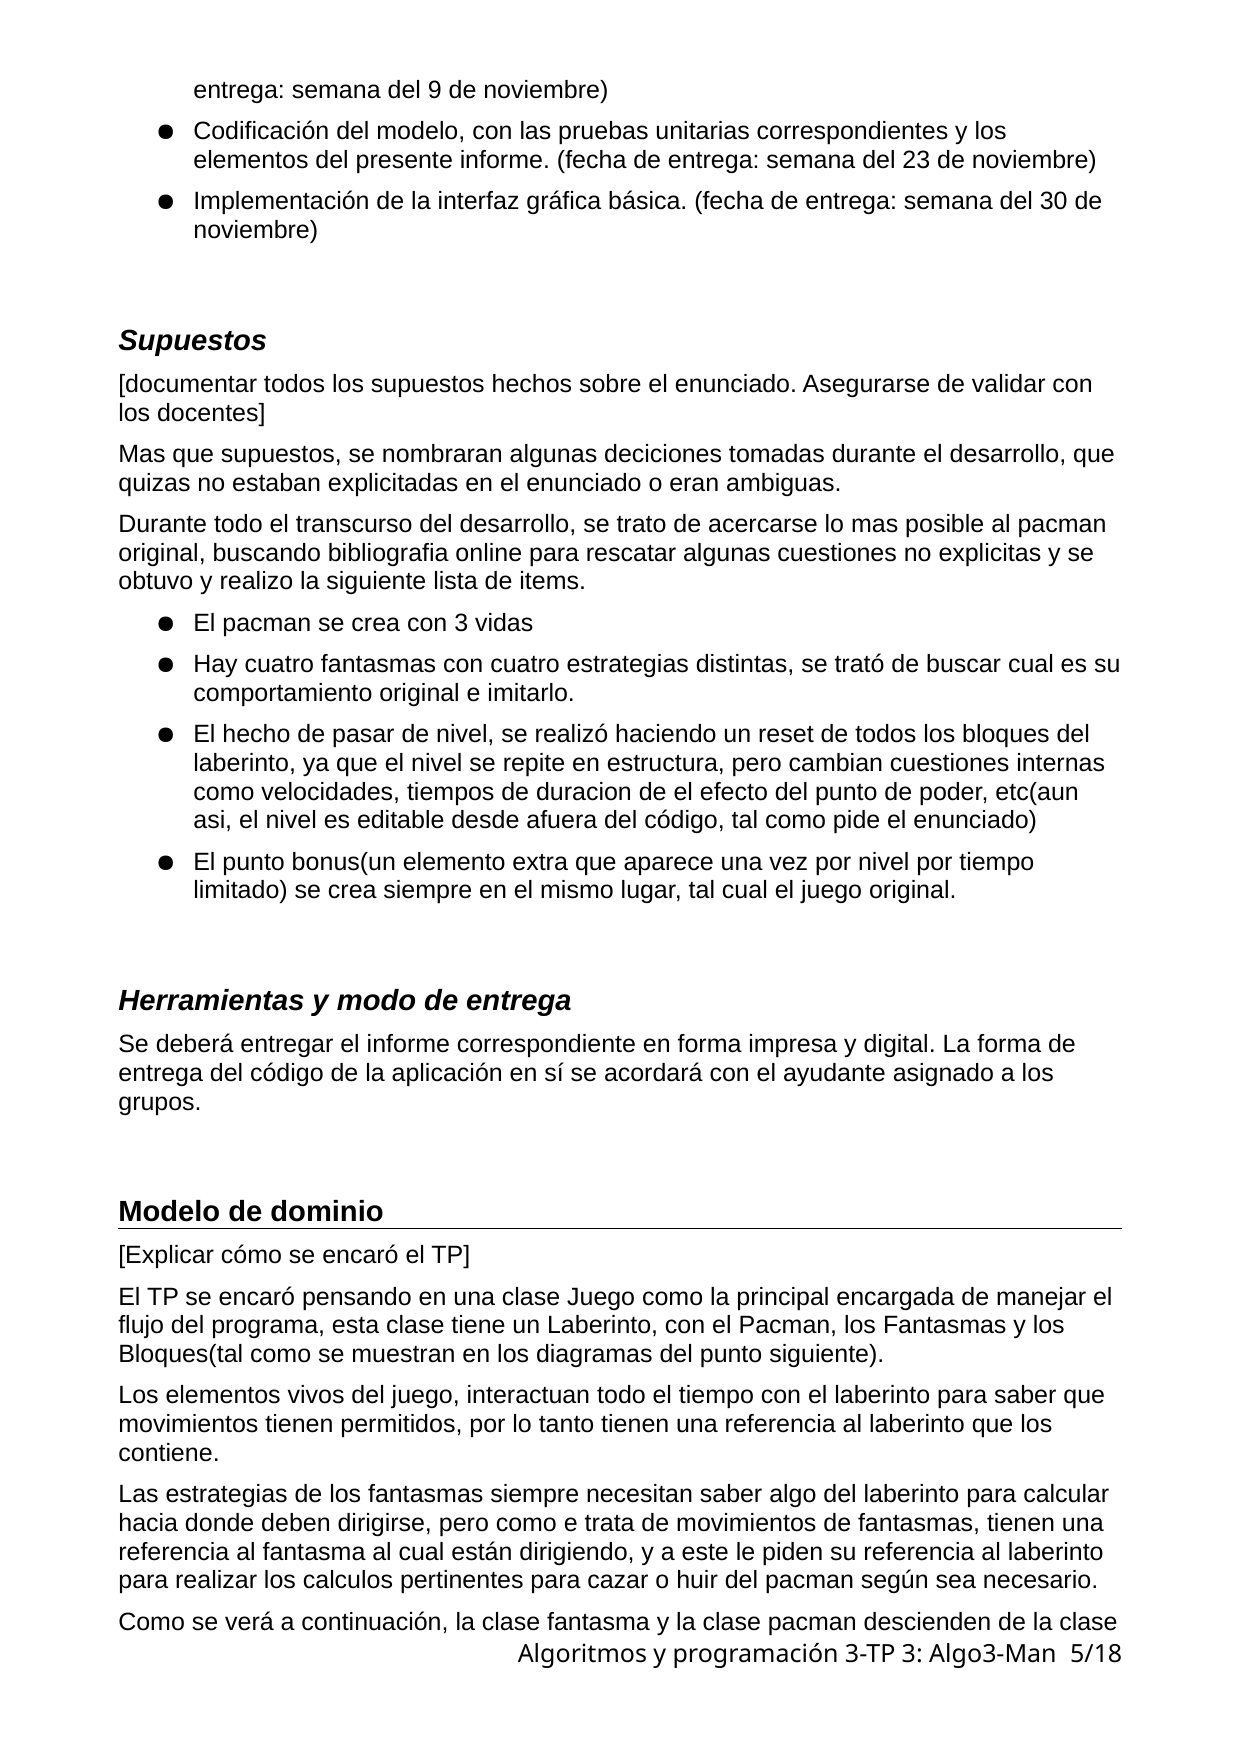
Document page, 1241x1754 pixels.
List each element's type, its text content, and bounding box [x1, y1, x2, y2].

text Como se verá a continuación, la clase fantasma y la clase pacman descienden de la clase [118, 1607, 1122, 1636]
subtitle Supuestos [118, 323, 1122, 356]
text [Explicar cómo se encaró el TP] [118, 1241, 1122, 1269]
text Los elementos vivos del juego, interactuan todo el tiempo con el laberinto para saber que movimientos tienen permitidos, por lo tanto tienen una referencia al laberinto que los contiene. [118, 1381, 1122, 1467]
list El punto bonus(un elemento extra que aparece una vez por nivel por tiempo limitado) se crea siempre en el mismo lugar, tal cual el juego original. [156, 847, 1122, 904]
list Hay cuatro fantasmas con cuatro estrategias distintas, se trató de buscar cual es su comportamiento original e imitarlo. [156, 649, 1122, 706]
list Codificación del modelo, con las pruebas unitarias correspondientes y los elementos del presente informe. (fecha de entrega: semana del 23 de noviembre) [156, 116, 1122, 174]
subtitle Modelo de dominio [118, 1194, 1122, 1228]
text Se deberá entregar el informe correspondiente en forma impresa y digital. La forma de entrega del código de la aplicación en sí se acordará con el ayudante asignado a los grupos. [118, 1029, 1122, 1115]
text [documentar todos los supuestos hechos sobre el enunciado. Asegurarse de validar con los docentes] [118, 369, 1122, 426]
text Durante todo el transcurso del desarrollo, se trato de acercarse lo mas posible al pacman original, buscando bibliografia online para rescatar algunas cuestiones no explicitas y se obtuvo y realizo la siguiente lista de items. [118, 509, 1122, 595]
text El TP se encaró pensando en una clase Juego como la principal encargada de manejar el flujo del programa, esta clase tiene un Laberinto, con el Pacman, los Fantasmas y los Bloques(tal como se muestran en los diagramas del punto siguiente). [118, 1282, 1122, 1368]
text Las estrategias de los fantasmas siempre necesitan saber algo del laberinto para calcular hacia donde deben dirigirse, pero como e trata de movimientos de fantasmas, tienen una referencia al fantasma al cual están dirigiendo, y a este le piden su referencia al laberinto para realizar los calculos pertinentes para cazar o huir del pacman según sea necesario. [118, 1479, 1122, 1594]
list Implementación de la interfaz gráfica básica. (fecha de entrega: semana del 30 de noviembre) [156, 186, 1122, 244]
subtitle Herramientas y modo de entrega [118, 983, 1122, 1016]
list El pacman se crea con 3 vidas [156, 607, 1122, 636]
text Mas que supuestos, se nombraran algunas deciciones tomadas durante el desarrollo, que quizas no estaban explicitadas en el enunciado o eran ambiguas. [118, 439, 1122, 496]
list entrega: semana del 9 de noviembre) [156, 75, 1122, 104]
list El hecho de pasar de nivel, se realizó haciendo un reset de todos los bloques del laberinto, ya que el nivel se repite en estructura, pero cambian cuestiones internas como velocidades, tiempos de duracion de el efecto del punto de poder, etc(aun asi, el nivel es editable desde afuera del código, tal como pide el enunciado) [156, 719, 1122, 834]
